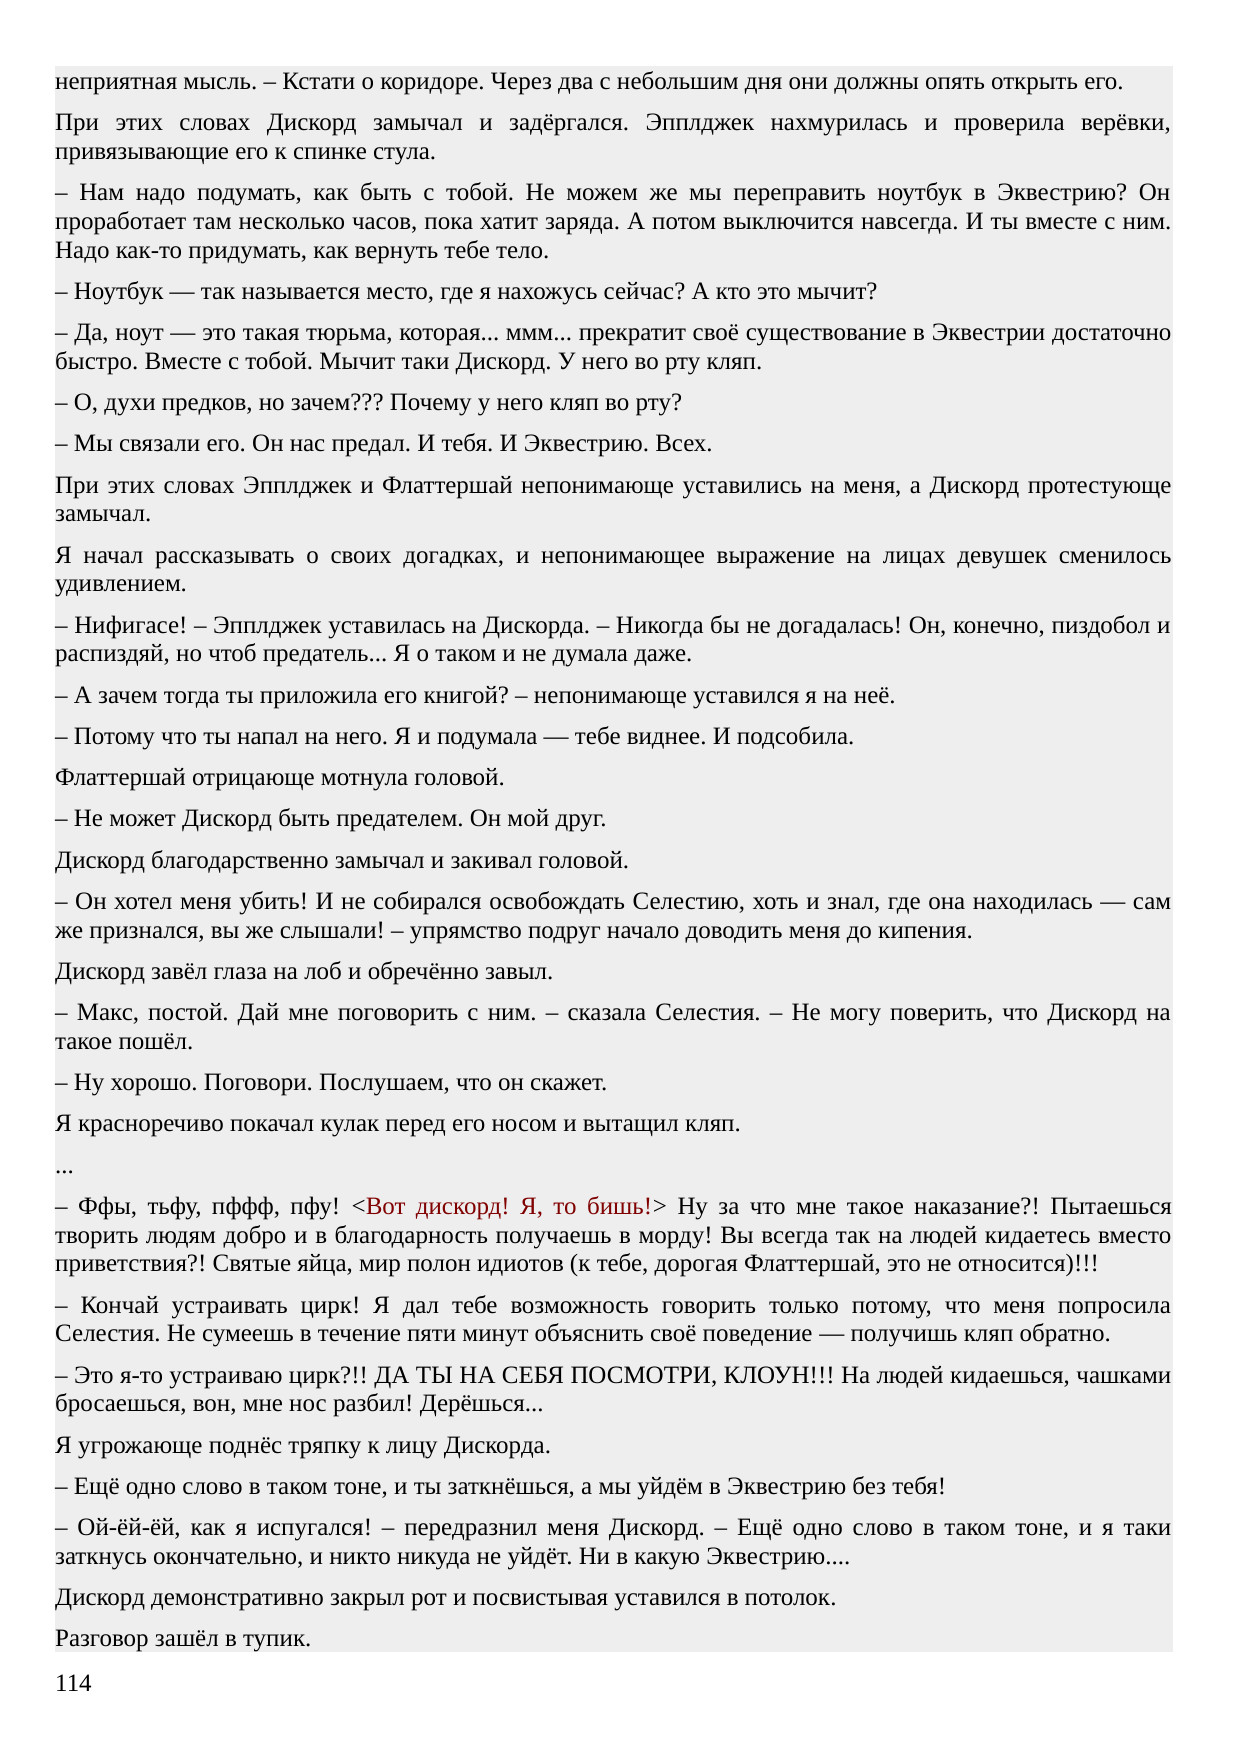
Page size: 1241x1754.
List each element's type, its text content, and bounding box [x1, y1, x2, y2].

text – Нам надо подумать, как быть с тобой. Не можем же мы переправить ноутбук в Эквестрию? Он проработает там несколько часов, пока хатит заряда. А потом выключится навсегда. И ты вместе с ним. Надо как-то придумать, как вернуть тебе тело. [55, 177, 1173, 263]
text – Ноутбук — так называется место, где я нахожусь сейчас? А кто это мычит? [55, 276, 1173, 305]
text – Нифигасе! – Эпплджек уставилась на Дискорда. – Никогда бы не догадалась! Он, конечно, пиздобол и распиздяй, но чтоб предатель... Я о таком и не думала даже. [55, 610, 1173, 667]
text Разговор зашёл в тупик. [55, 1623, 1173, 1652]
text Флаттершай отрицающе мотнула головой. [55, 762, 1173, 791]
text – Не может Дискорд быть предателем. Он мой друг. [55, 803, 1173, 832]
text – О, духи предков, но зачем??? Почему у него кляп во рту? [55, 387, 1173, 416]
text – Это я-то устраиваю цирк?!! ДА ТЫ НА СЕБЯ ПОСМОТРИ, КЛОУН!!! На людей кидаешься, чашками бросаешься, вон, мне нос разбил! Дерёшься... [55, 1360, 1173, 1417]
text Я красноречиво покачал кулак перед его носом и вытащил кляп. [55, 1108, 1173, 1137]
text – Ффы, тьфу, пффф, пфу! <Вот дискорд! Я, то бишь!> Ну за что мне такое наказание?! Пытаешься творить людям добро и в благодарность получаешь в морду! Вы всегда так на людей кидаетесь вместо приветствия?! Святые яйца, мир полон идиотов (к тебе, дорогая Флаттершай, это не относится)!!! [55, 1191, 1173, 1277]
text – Ну хорошо. Поговори. Послушаем, что он скажет. [55, 1067, 1173, 1096]
text – Потому что ты напал на него. Я и подумала — тебе виднее. И подсобила. [55, 721, 1173, 750]
text Дискорд демонстративно закрыл рот и посвистывая уставился в потолок. [55, 1582, 1173, 1611]
text При этих словах Дискорд замычал и задёргался. Эпплджек нахмурилась и проверила верёвки, привязывающие его к спинке стула. [55, 107, 1173, 165]
text – Ой-ёй-ёй, как я испугался! – передразнил меня Дискорд. – Ещё одно слово в таком тоне, и я таки заткнусь окончательно, и никто никуда не уйдёт. Ни в какую Эквестрию.... [55, 1512, 1173, 1570]
text – Кончай устраивать цирк! Я дал тебе возможность говорить только потому, что меня попросила Селестия. Не сумеешь в течение пяти минут объяснить своё поведение — получишь кляп обратно. [55, 1290, 1173, 1347]
text – Он хотел меня убить! И не собирался освобождать Селестию, хоть и знал, где она находилась — сам же признался, вы же слышали! – упрямство подруг начало доводить меня до кипения. [55, 886, 1173, 943]
text Я угрожающе поднёс тряпку к лицу Дискорда. [55, 1430, 1173, 1458]
text При этих словах Эпплджек и Флаттершай непонимающе уставились на меня, а Дискорд протестующе замычал. [55, 470, 1173, 527]
text Я начал рассказывать о своих догадках, и непонимающее выражение на лицах девушек сменилось удивлением. [55, 540, 1173, 597]
text Дискорд завёл глаза на лоб и обречённо завыл. [55, 956, 1173, 985]
text ... [55, 1150, 1173, 1178]
text – Ещё одно слово в таком тоне, и ты заткнёшься, а мы уйдём в Эквестрию без тебя! [55, 1471, 1173, 1500]
text – Да, ноут — это такая тюрьма, которая... ммм... прекратит своё существование в Эквестрии достаточно быстро. Вместе с тобой. Мычит таки Дискорд. У него во рту кляп. [55, 317, 1173, 375]
text – Макс, постой. Дай мне поговорить с ним. – сказала Селестия. – Не могу поверить, что Дискорд на такое пошёл. [55, 997, 1173, 1055]
text – А зачем тогда ты приложила его книгой? – непонимающе уставился я на неё. [55, 680, 1173, 708]
text – Мы связали его. Он нас предал. И тебя. И Эквестрию. Всех. [55, 428, 1173, 457]
text Дискорд благодарственно замычал и закивал головой. [55, 845, 1173, 873]
text неприятная мысль. – Кстати о коридоре. Через два с небольшим дня они должны опять открыть его. [55, 66, 1173, 95]
